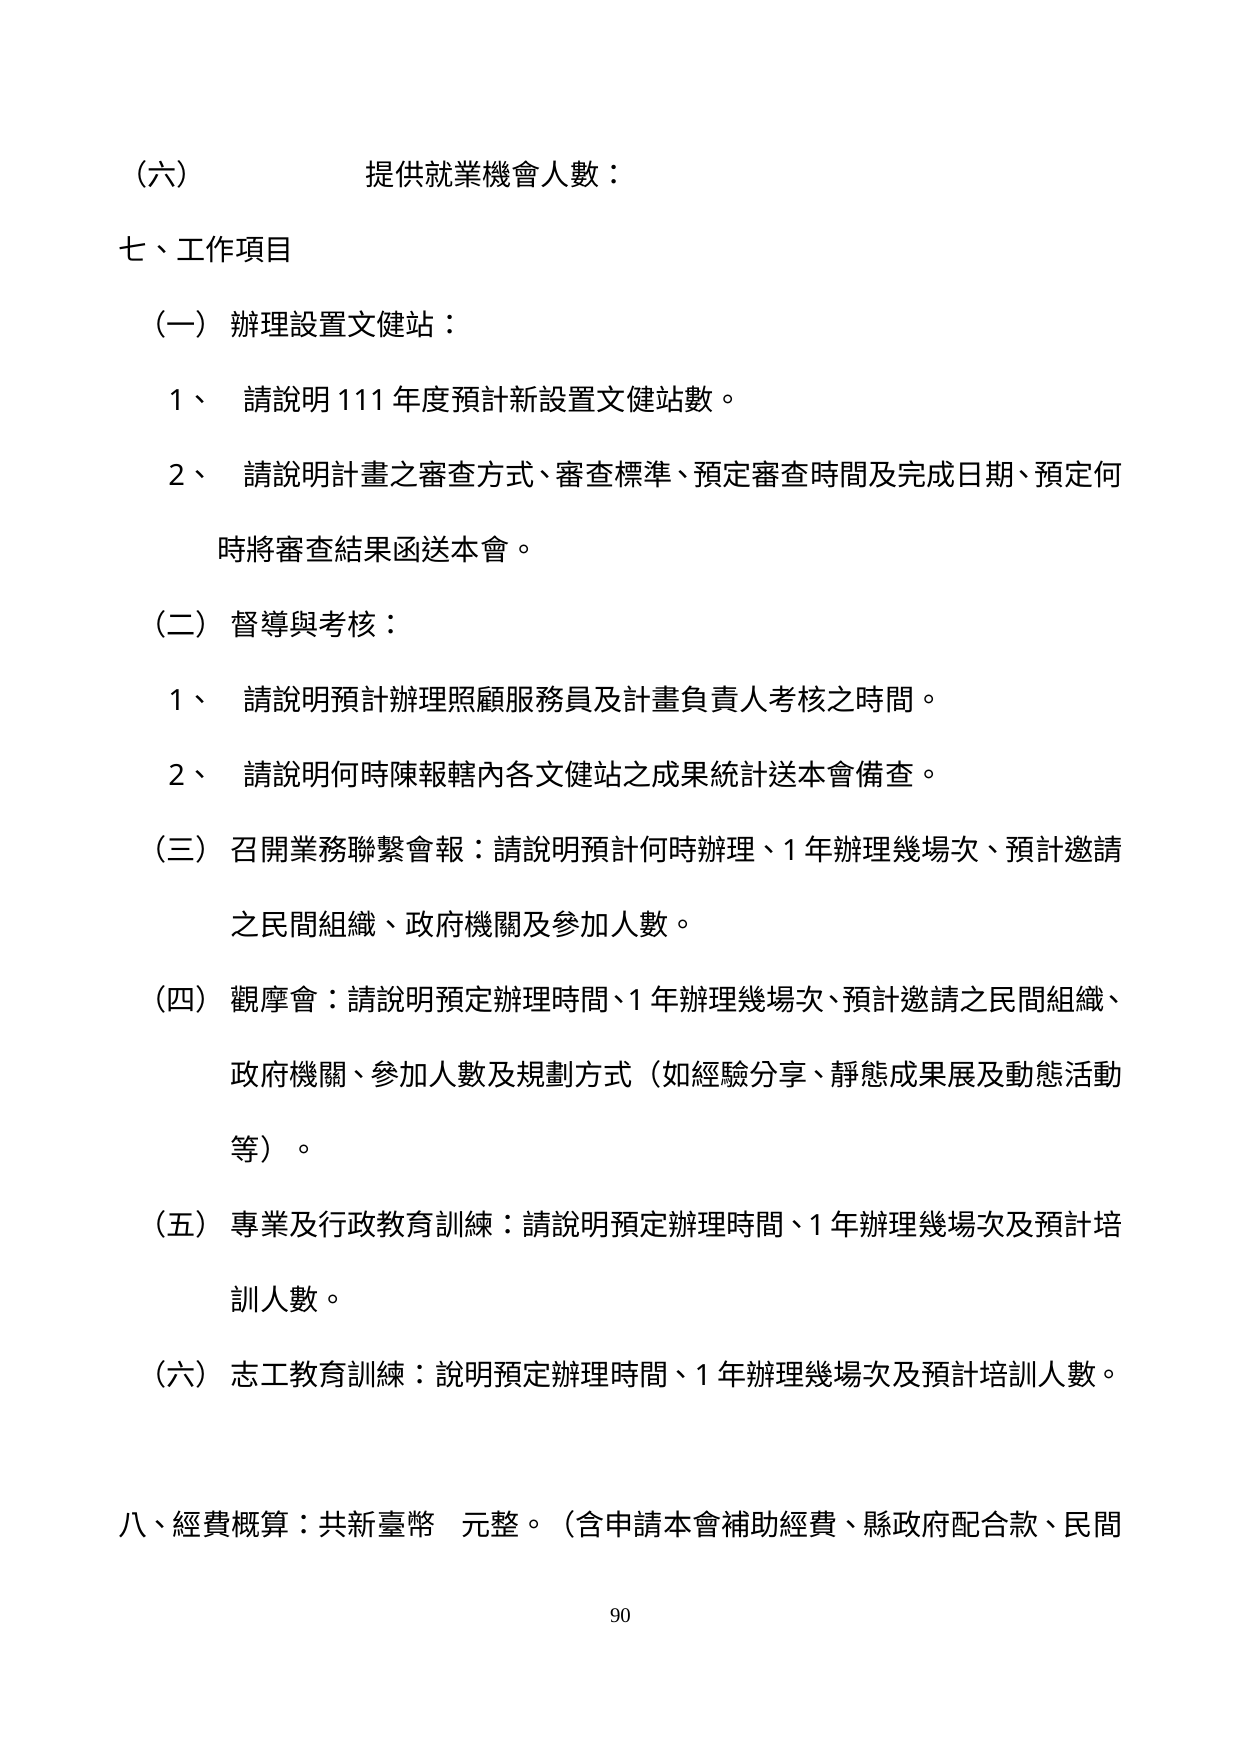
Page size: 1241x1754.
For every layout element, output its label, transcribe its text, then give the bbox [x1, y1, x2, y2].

list 請說明計畫之審查方式、審查標準、預定審查時間及完成日期、預定何時將審查結果函送本會。 [168, 435, 1122, 585]
list 請說明111年度預計新設置文健站數。 [168, 360, 1122, 435]
text 八、經費概算：共新臺幣 元整。（含申請本會補助經費、縣政府配合款、民間 [118, 1485, 1122, 1560]
list 志工教育訓練：說明預定辦理時間、1年辦理幾場次及預計培訓人數。 [137, 1335, 1122, 1410]
list 督導與考核： [137, 585, 1122, 660]
text 七、工作項目 [118, 210, 1122, 285]
list 專業及行政教育訓練：請說明預定辦理時間、1年辦理幾場次及預計培訓人數。 [137, 1185, 1122, 1335]
list 提供就業機會人數： [118, 135, 1122, 210]
list 召開業務聯繫會報：請說明預計何時辦理、1年辦理幾場次、預計邀請之民間組織、政府機關及參加人數。 [137, 810, 1122, 960]
list 觀摩會：請說明預定辦理時間、1年辦理幾場次、預計邀請之民間組織、政府機關、參加人數及規劃方式（如經驗分享、靜態成果展及動態活動等）。 [137, 960, 1122, 1185]
list 辦理設置文健站： [137, 285, 1122, 360]
list 請說明預計辦理照顧服務員及計畫負責人考核之時間。 [168, 660, 1122, 735]
list 請說明何時陳報轄內各文健站之成果統計送本會備查。 [168, 735, 1122, 810]
